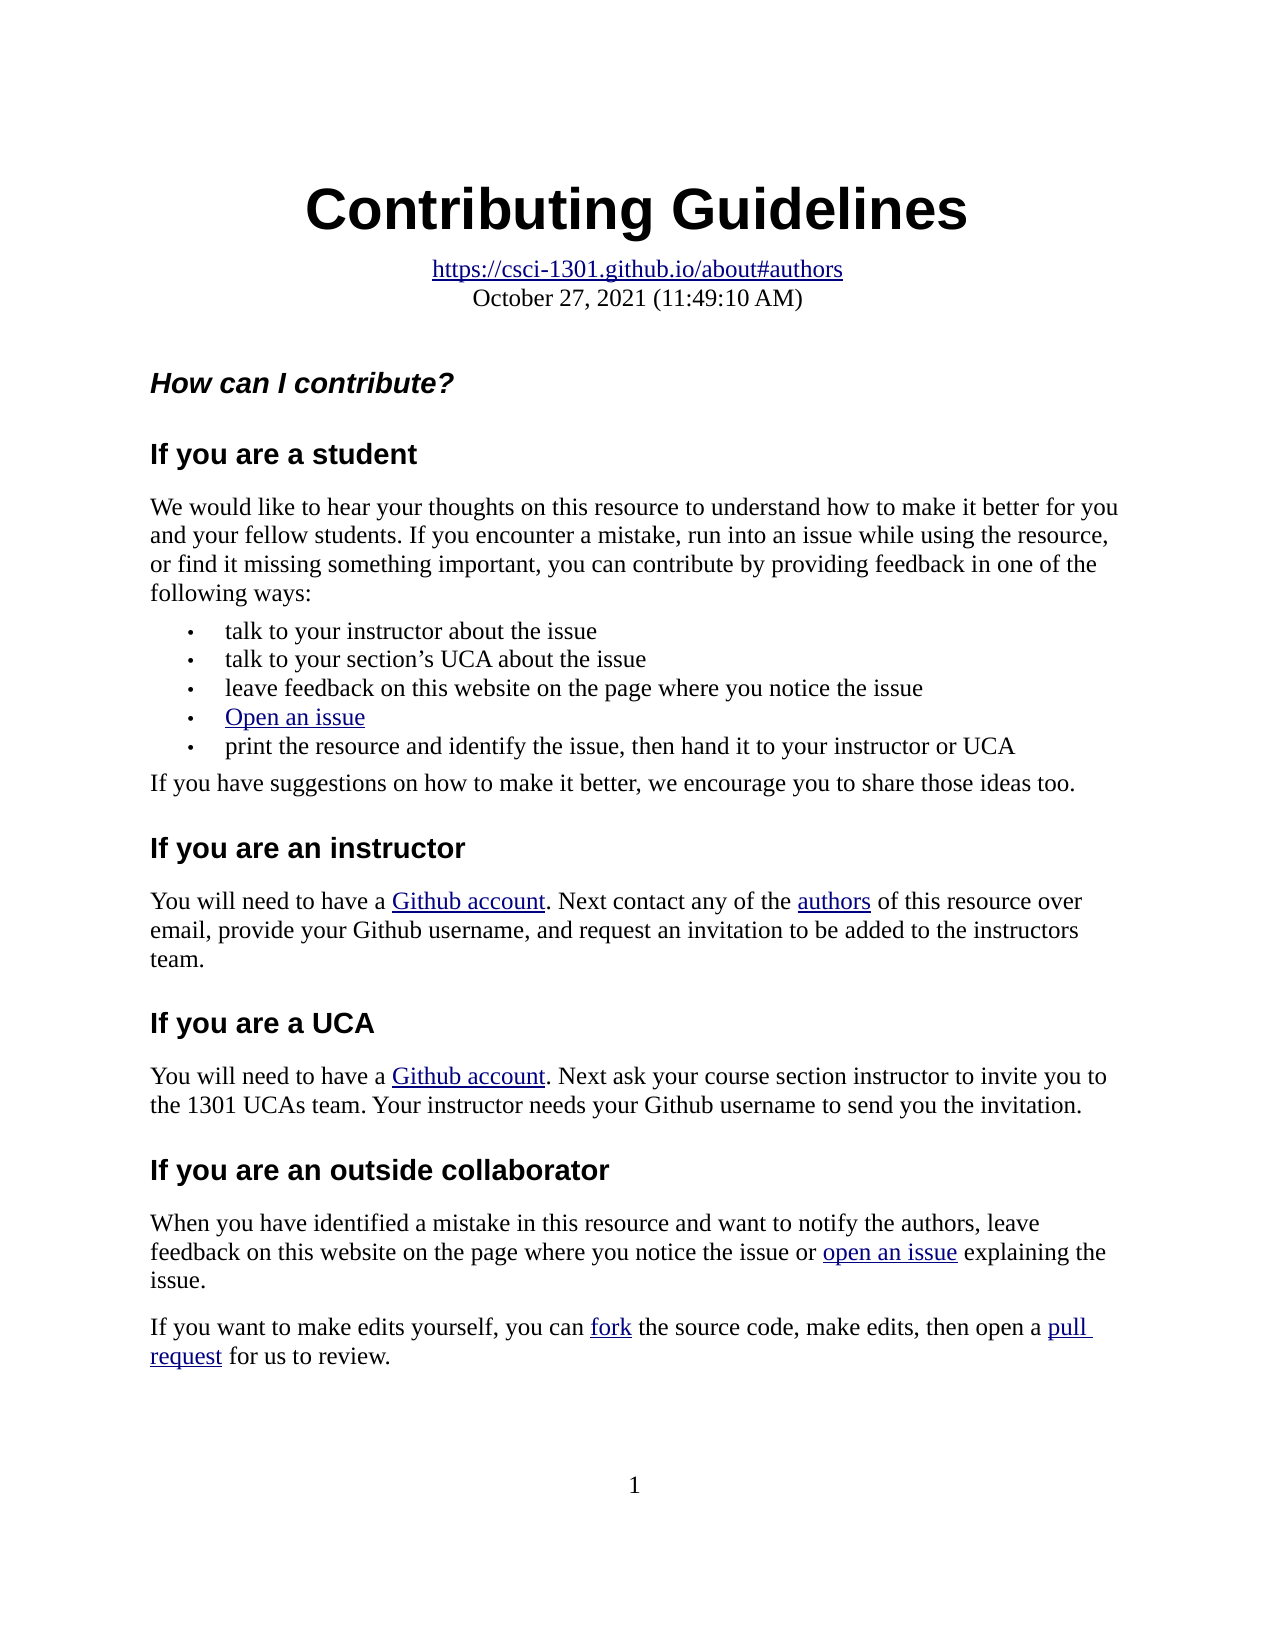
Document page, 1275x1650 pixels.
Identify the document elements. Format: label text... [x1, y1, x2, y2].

text If you want to make edits yourself, you can fork the source code, make edits, then open a pull request for us to review. [150, 1312, 1125, 1369]
text When you have identified a mistake in this resource and want to notify the authors, leave feedback on this website on the page where you notice the issue or open an issue explaining the issue. [150, 1208, 1125, 1294]
title Contributing Guidelines [150, 175, 1125, 242]
subtitle If you are an instructor [150, 831, 1125, 865]
subtitle If you are a UCA [150, 1006, 1125, 1040]
text You will need to have a Github account. Next ask your course section instructor to invite you to the 1301 UCAs team. Your instructor needs your Github username to send you the invitation. [150, 1061, 1125, 1119]
text You will need to have a Github account. Next contact any of the authors of this resource over email, provide your Github username, and request an invitation to be added to the instructors team. [150, 886, 1125, 972]
subtitle If you are an outside collaborator [150, 1153, 1125, 1186]
subtitle If you are a student [150, 437, 1125, 470]
list Open an issue [187, 702, 1125, 731]
list print the resource and identify the issue, then hand it to your instructor or UCA [187, 731, 1125, 759]
text We would like to hear your thoughts on this resource to understand how to make it better for you and your fellow students. If you encounter a mistake, run into an issue while using the resource, or find it missing something important, you can contribute by providing feedback in one of the following ways: [150, 492, 1125, 607]
subtitle How can I contribute? [150, 366, 1125, 399]
text If you have suggestions on how to make it better, we encourage you to share those ideas too. [150, 768, 1125, 797]
list leave feedback on this website on the page where you notice the issue [187, 673, 1125, 702]
list talk to your section’s UCA about the issue [187, 644, 1125, 673]
text https://csci-1301.github.io/about#authors [150, 254, 1125, 283]
text October 27, 2021 (11:49:10 AM) [150, 283, 1125, 312]
list talk to your instructor about the issue [187, 616, 1125, 644]
